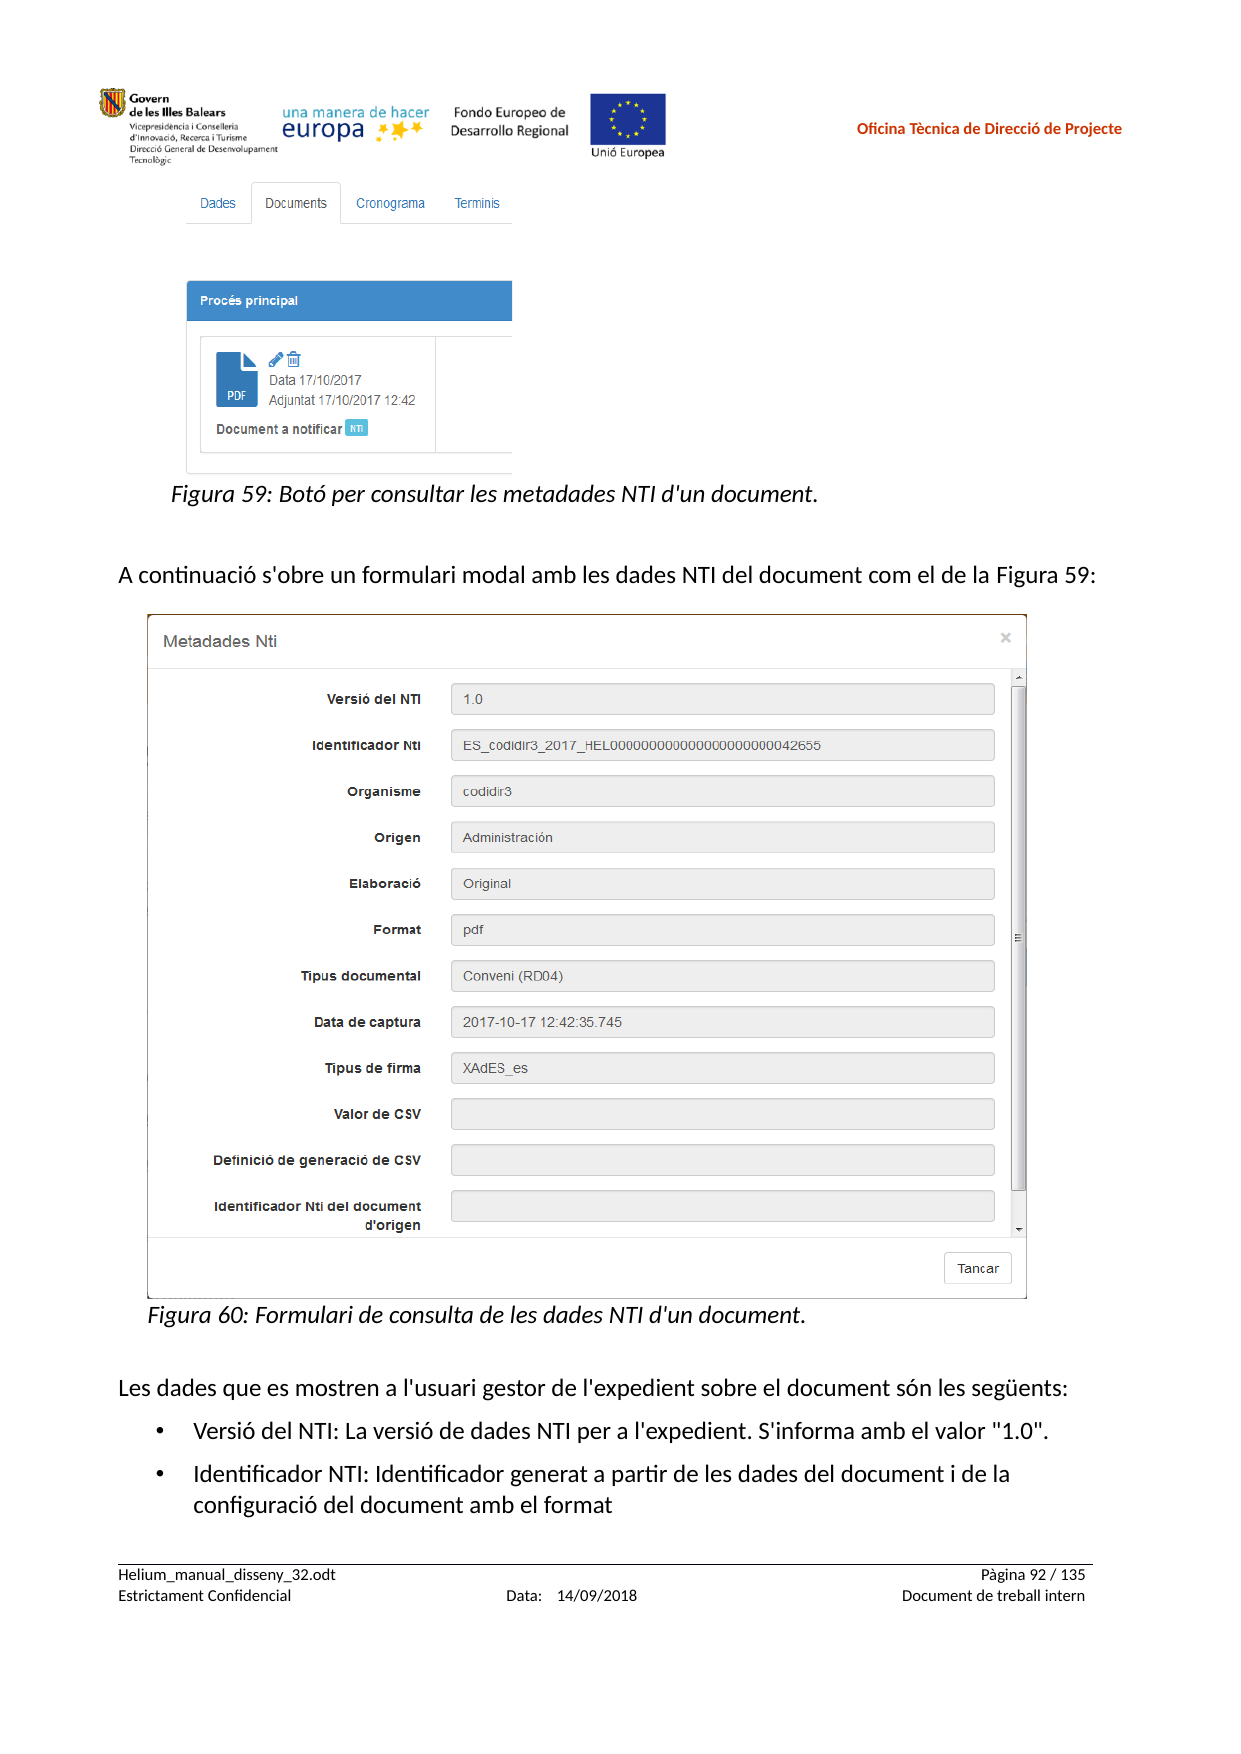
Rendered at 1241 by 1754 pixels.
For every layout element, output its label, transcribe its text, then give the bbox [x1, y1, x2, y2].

picture [147, 614, 1027, 1299]
text Les dades que es mostren a l'usuari gestor de l'expedient sobre el document són les següents: [118, 1372, 1122, 1403]
text A continuació s'obre un formulari modal amb les dades NTI del document com el de la Figura 59: [118, 559, 1122, 589]
picture [99, 87, 668, 166]
text Figura 59: Botó per consultar les metadades NTI d'un document. [171, 478, 1069, 508]
text Figura 60: Formulari de consulta de les dades NTI d'un document. [147, 1299, 1093, 1329]
picture [170, 180, 513, 478]
list Identificador NTI: Identificador generat a partir de les dades del document i de la configuració del document amb el format [156, 1458, 1122, 1519]
list Versió del NTI: La versió de dades NTI per a l'expedient. S'informa amb el valor "1.0". [156, 1415, 1122, 1446]
